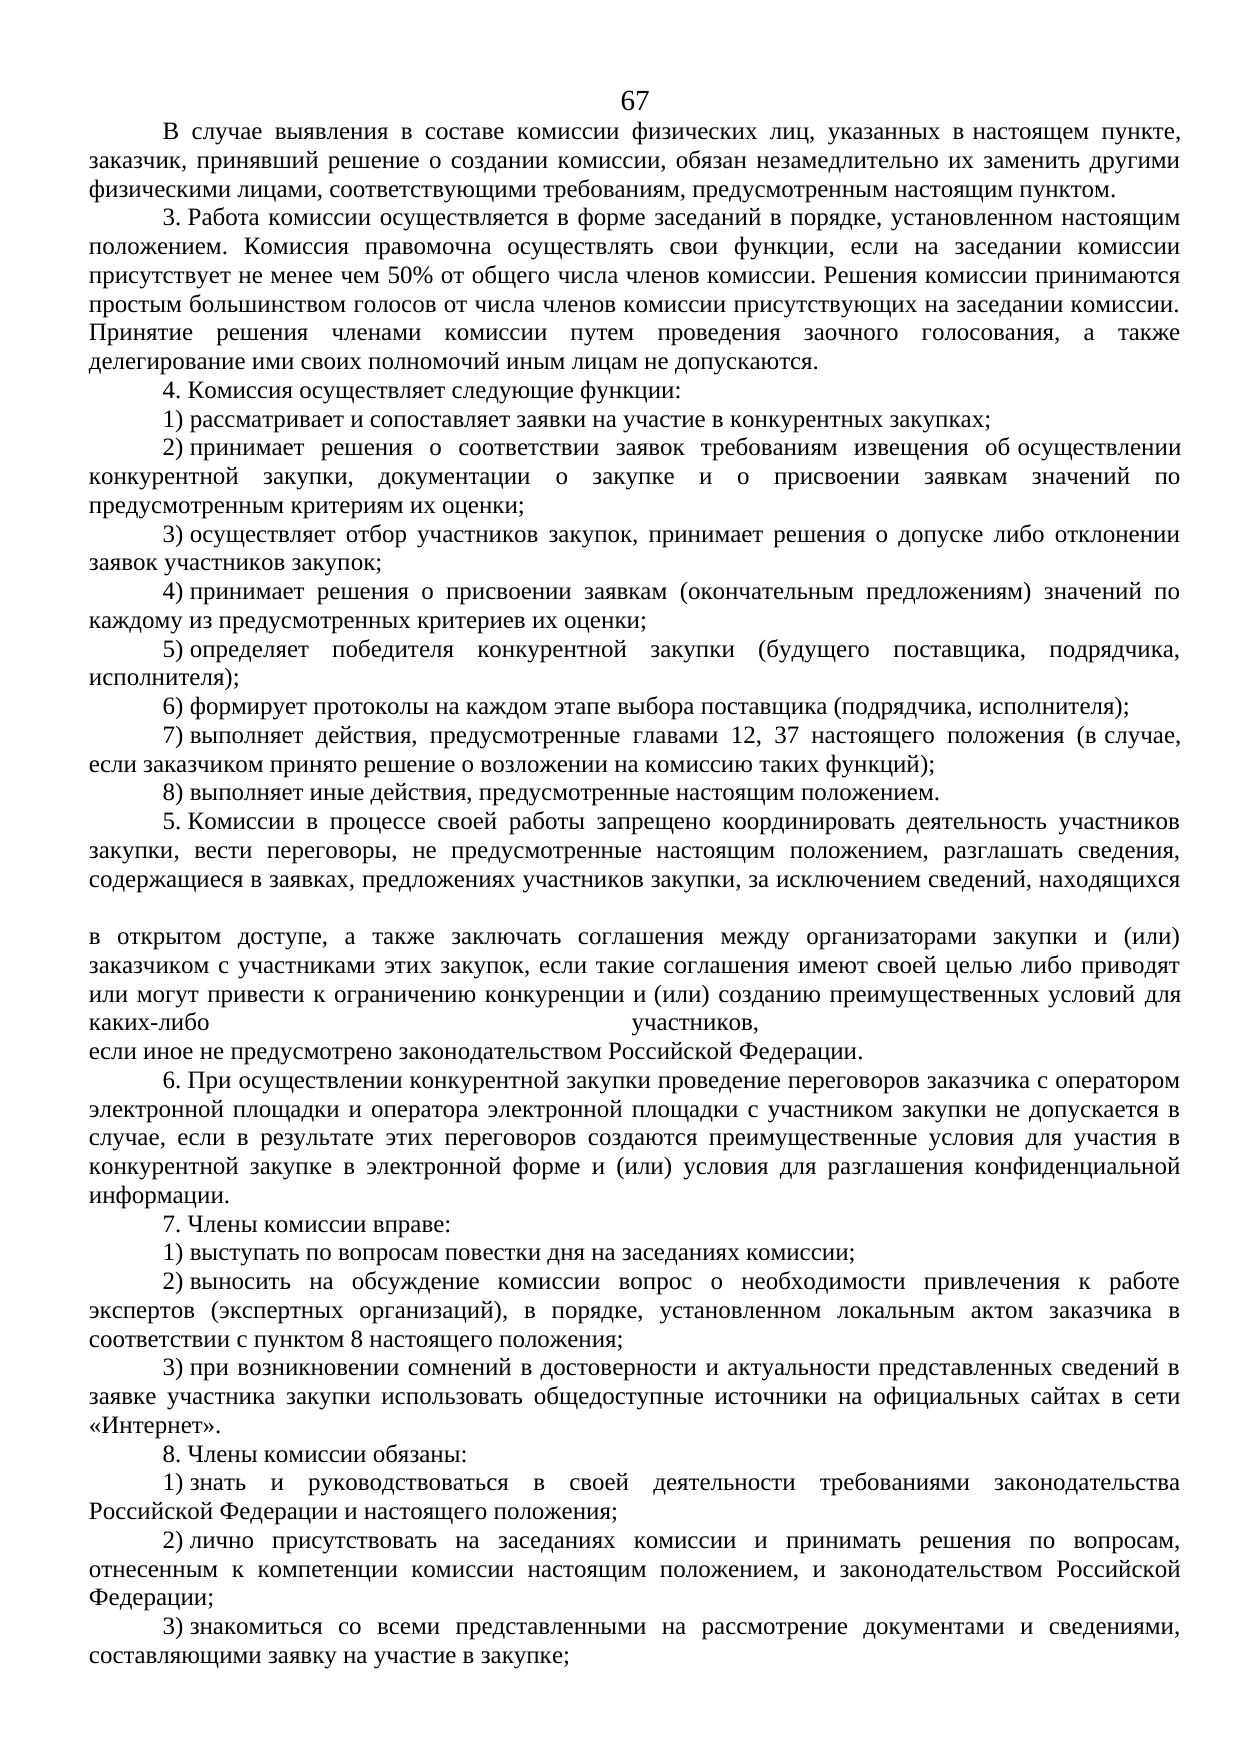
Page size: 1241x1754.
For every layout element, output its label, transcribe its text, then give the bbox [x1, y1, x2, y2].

text 5. Комиссии в процессе своей работы запрещено координировать деятельность участников закупки, вести переговоры, не предусмотренные настоящим положением, разглашать сведения, содержащиеся в заявках, предложениях участников закупки, за исключением сведений, находящихся в открытом доступе, а также заключать соглашения между организаторами закупки и (или) заказчиком с участниками этих закупок, если такие соглашения имеют своей целью либо приводят или могут привести к ограничению конкуренции и (или) созданию преимущественных условий для каких-либо участников, если иное не предусмотрено законодательством Российской Федерации. [89, 806, 1181, 1065]
text 2) лично присутствовать на заседаниях комиссии и принимать решения по вопросам, отнесенным к компетенции комиссии настоящим положением, и законодательством Российской Федерации; [89, 1525, 1181, 1611]
text 8. Члены комиссии обязаны: [89, 1439, 1181, 1467]
text 6. При осуществлении конкурентной закупки проведение переговоров заказчика с оператором электронной площадки и оператора электронной площадки с участником закупки не допускается в случае, если в результате этих переговоров создаются преимущественные условия для участия в конкурентной закупке в электронной форме и (или) условия для разглашения конфиденциальной информации. [89, 1065, 1181, 1209]
text 3) осуществляет отбор участников закупок, принимает решения о допуске либо отклонении заявок участников закупок; [89, 519, 1181, 576]
text 7. Члены комиссии вправе: [89, 1209, 1181, 1237]
text 2) выносить на обсуждение комиссии вопрос о необходимости привлечения к работе экспертов (экспертных организаций), в порядке, установленном локальным актом заказчика в соответствии с пунктом 8 настоящего положения; [89, 1266, 1181, 1352]
text 5) определяет победителя конкурентной закупки (будущего поставщика, подрядчика, исполнителя); [89, 634, 1181, 691]
text 1) рассматривает и сопоставляет заявки на участие в конкурентных закупках; [89, 404, 1181, 432]
text 6) формирует протоколы на каждом этапе выбора поставщика (подрядчика, исполнителя); [89, 691, 1181, 720]
text 2) принимает решения о соответствии заявок требованиям извещения об осуществлении конкурентной закупки, документации о закупке и о присвоении заявкам значений по предусмотренным критериям их оценки; [89, 432, 1181, 519]
text 4. Комиссия осуществляет следующие функции: [89, 375, 1181, 404]
text 8) выполняет иные действия, предусмотренные настоящим положением. [89, 777, 1181, 806]
text 1) знать и руководствоваться в своей деятельности требованиями законодательства Российской Федерации и настоящего положения; [89, 1467, 1181, 1525]
text 3) при возникновении сомнений в достоверности и актуальности представленных сведений в заявке участника закупки использовать общедоступные источники на официальных сайтах в сети «Интернет». [89, 1352, 1181, 1439]
text 3) знакомиться со всеми представленными на рассмотрение документами и сведениями, составляющими заявку на участие в закупке; [89, 1611, 1181, 1669]
text 4) принимает решения о присвоении заявкам (окончательным предложениям) значений по каждому из предусмотренных критериев их оценки; [89, 576, 1181, 634]
text 1) выступать по вопросам повестки дня на заседаниях комиссии; [89, 1237, 1181, 1266]
text 7) выполняет действия, предусмотренные главами 12, 37 настоящего положения (в случае, если заказчиком принято решение о возложении на комиссию таких функций); [89, 720, 1181, 777]
text 3. Работа комиссии осуществляется в форме заседаний в порядке, установленном настоящим положением. Комиссия правомочна осуществлять свои функции, если на заседании комиссии присутствует не менее чем 50% от общего числа членов комиссии. Решения комиссии принимаются простым большинством голосов от числа членов комиссии присутствующих на заседании комиссии. Принятие решения членами комиссии путем проведения заочного голосования, а также делегирование ими своих полномочий иным лицам не допускаются. [89, 202, 1181, 375]
text В случае выявления в составе комиссии физических лиц, указанных в настоящем пункте, заказчик, принявший решение о создании комиссии, обязан незамедлительно их заменить другими физическими лицами, соответствующими требованиям, предусмотренным настоящим пунктом. [89, 116, 1181, 202]
